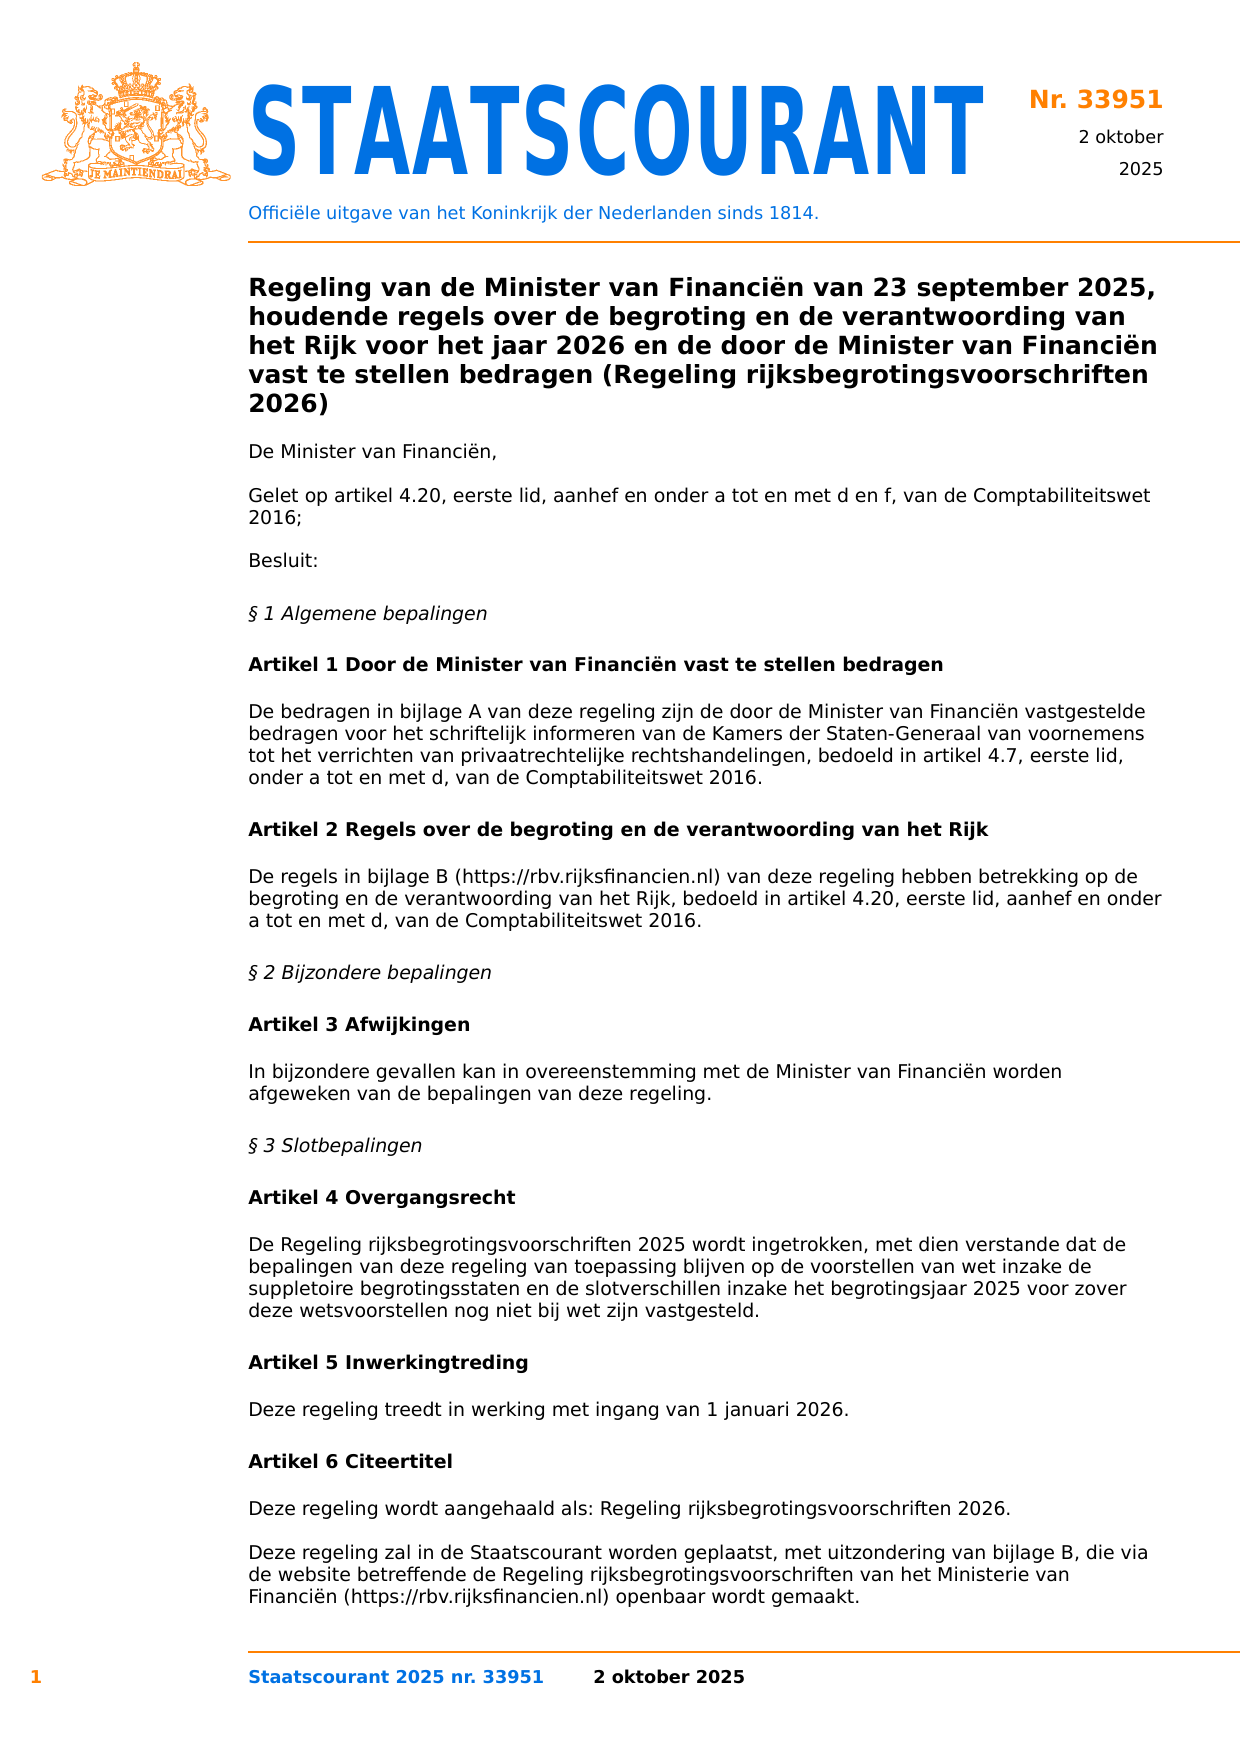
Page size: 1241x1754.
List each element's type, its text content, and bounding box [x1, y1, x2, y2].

text Besluit: [248, 550, 1163, 572]
subtitle Artikel 6 Citeertitel [248, 1451, 1163, 1473]
table_cell Officiële uitgave van het Koninkrijk der Nederlanden sinds 1814. [248, 203, 1240, 241]
subtitle § 1 Algemene bepalingen [248, 602, 1163, 624]
text In bijzondere gevallen kan in overeenstemming met de Minister van Financiën worden afgeweken van de bepalingen van deze regeling. [248, 1061, 1163, 1105]
subtitle Artikel 4 Overgangsrecht [248, 1187, 1163, 1209]
table_header Nr. 33951 [998, 62, 1240, 121]
table_header STAATSCOURANT [248, 62, 998, 203]
text De Regeling rijksbegrotingsvoorschriften 2025 wordt ingetrokken, met dien verstande dat de bepalingen van deze regeling van toepassing blijven op de voorstellen van wet inzake de suppletoire begrotingsstaten en de slotverschillen inzake het begrotingsjaar 2025 voor zover deze wetsvoorstellen nog niet bij wet zijn vastgesteld. [248, 1234, 1163, 1322]
picture [41, 62, 231, 186]
text Deze regeling zal in de Staatscourant worden geplaatst, met uitzondering van bijlage B, die via de website betreffende de Regeling rijksbegrotingsvoorschriften van het Ministerie van Financiën (https://rbv.rijksfinancien.nl) openbaar wordt gemaakt. [248, 1542, 1163, 1608]
table_cell 2 oktober [998, 121, 1240, 153]
text Deze regeling wordt aangehaald als: Regeling rijksbegrotingsvoorschriften 2026. [248, 1498, 1163, 1520]
subtitle § 2 Bijzondere bepalingen [248, 962, 1163, 984]
subtitle Artikel 1 Door de Minister van Financiën vast te stellen bedragen [248, 654, 1163, 676]
text De bedragen in bijlage A van deze regeling zijn de door de Minister van Financiën vastgestelde bedragen voor het schriftelijk informeren van de Kamers der Staten-Generaal van voornemens tot het verrichten van privaatrechtelijke rechtshandelingen, bedoeld in artikel 4.7, eerste lid, onder a tot en met d, van de Comptabiliteitswet 2016. [248, 701, 1163, 789]
table_header [25, 62, 248, 241]
text Deze regeling treedt in werking met ingang van 1 januari 2026. [248, 1399, 1163, 1421]
text De regels in bijlage B (https://rbv.rijksfinancien.nl) van deze regeling hebben betrekking op de begroting en de verantwoording van het Rijk, bedoeld in artikel 4.20, eerste lid, aanhef en onder a tot en met d, van de Comptabiliteitswet 2016. [248, 866, 1163, 932]
table_cell 2025 [998, 153, 1240, 203]
subtitle Regeling van de Minister van Financiën van 23 september 2025, houdende regels over de begroting en de verantwoording van het Rijk voor het jaar 2026 en de door de Minister van Financiën vast te stellen bedragen (Regeling rijksbegrotingsvoorschriften 2026) [248, 273, 1163, 419]
subtitle Artikel 5 Inwerkingtreding [248, 1352, 1163, 1374]
subtitle Artikel 3 Afwijkingen [248, 1014, 1163, 1036]
text Gelet op artikel 4.20, eerste lid, aanhef en onder a tot en met d en f, van de Comptabiliteitswet 2016; [248, 484, 1163, 528]
subtitle § 3 Slotbepalingen [248, 1135, 1163, 1157]
text De Minister van Financiën, [248, 441, 1163, 463]
subtitle Artikel 2 Regels over de begroting en de verantwoording van het Rijk [248, 819, 1163, 841]
